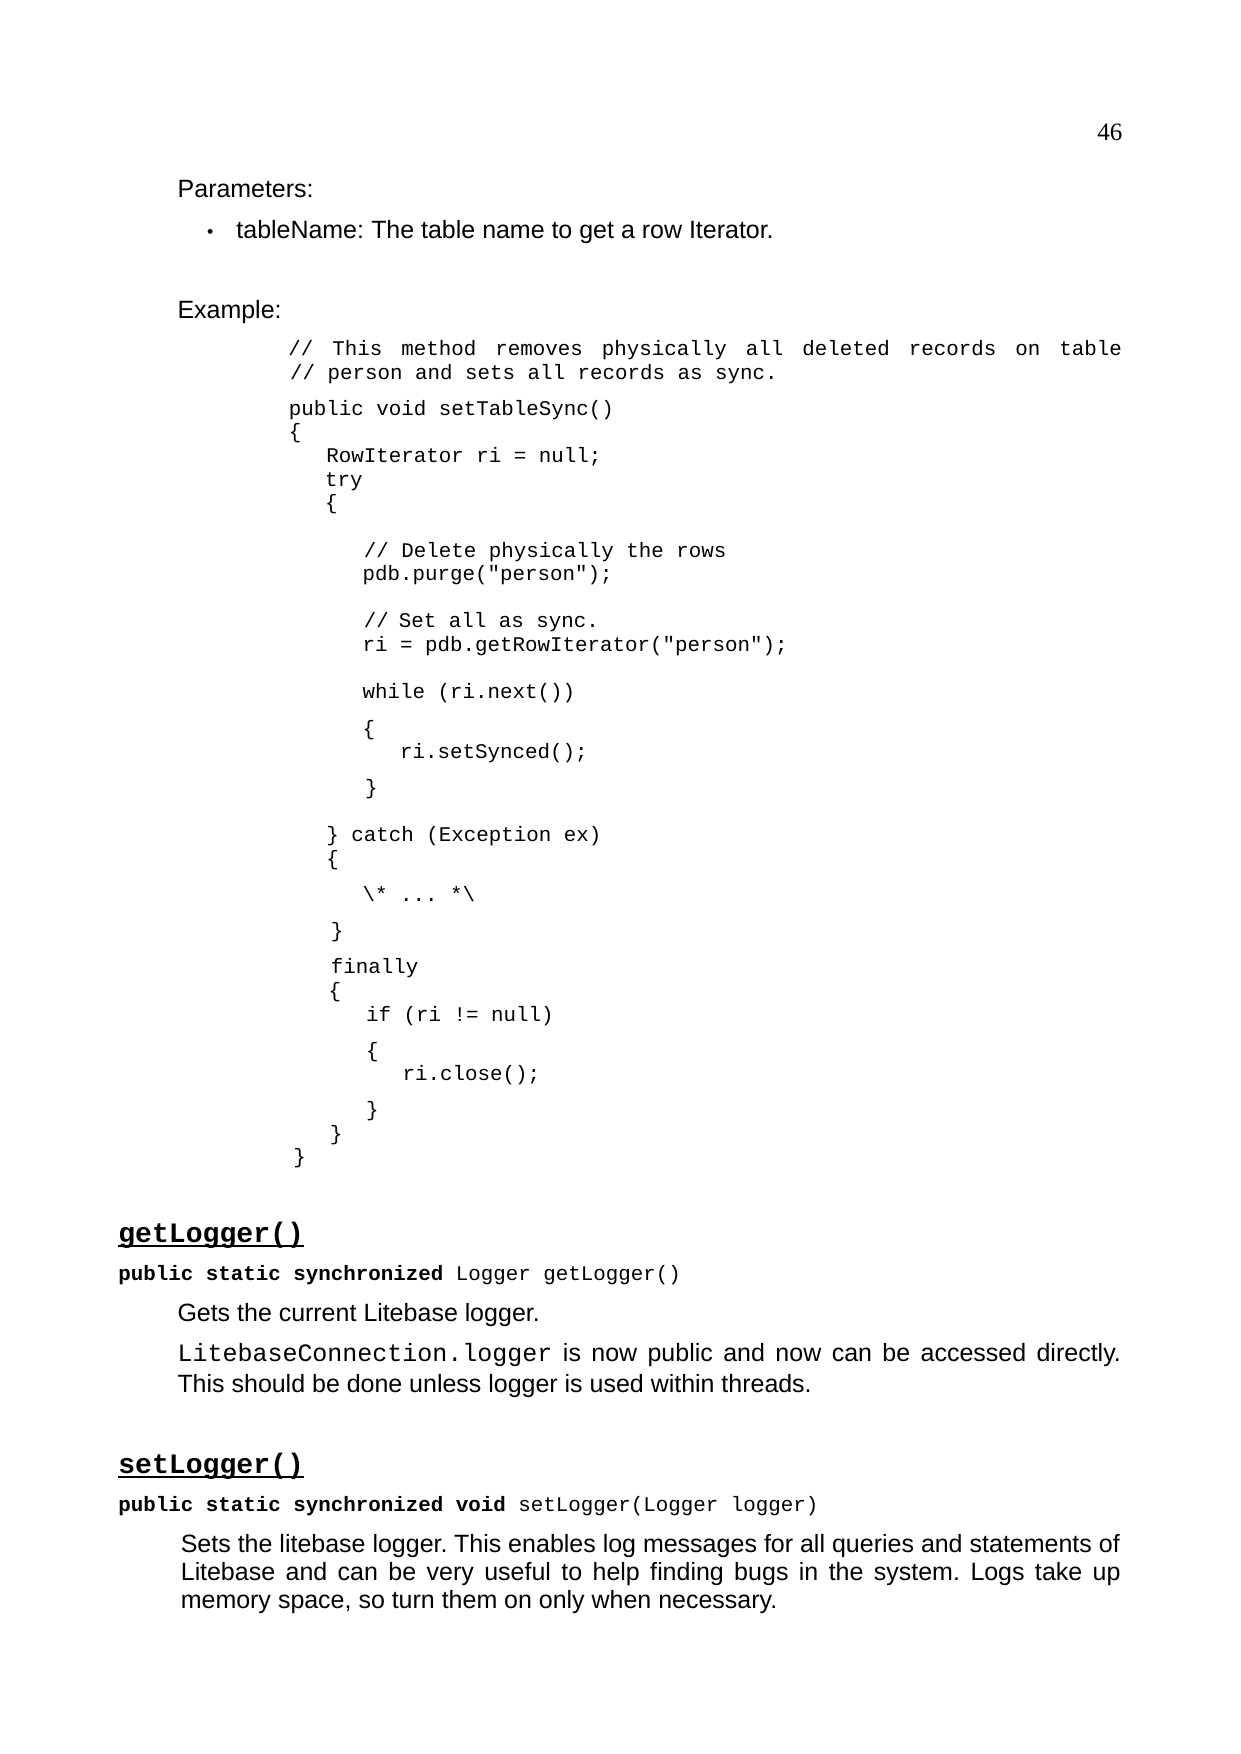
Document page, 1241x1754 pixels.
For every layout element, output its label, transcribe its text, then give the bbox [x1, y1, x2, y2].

subtitle setLogger() [118, 1450, 1122, 1482]
text // This method removes physically all deleted records on table // person and sets all records as sync. [177, 337, 1122, 385]
text public void setTableSync() { RowIterator ri = null; try { // Delete physically the rows pdb.purge("person"); // Set all as sync. ri = pdb.getRowIterator("person"); while (ri.next()) [177, 398, 1122, 705]
list Example: [177, 296, 1122, 324]
text } } catch (Exception ex) { [177, 777, 1122, 872]
text } [118, 920, 1122, 944]
text public static synchronized Logger getLogger() [118, 1263, 1122, 1287]
list Parameters: [118, 175, 1122, 203]
text \* ... *\ [177, 884, 1122, 908]
list Sets the litebase logger. This enables log messages for all queries and statements of Litebase and can be very useful to help finding bugs in the system. Logs take up memory space, so turn them on only when necessary. [181, 1530, 1122, 1614]
list LitebaseConnection.logger is now public and now can be accessed directly. This should be done unless logger is used within threads. [177, 1339, 1122, 1397]
text { ri.close(); [118, 1039, 1122, 1087]
text finally { if (ri != null) [118, 956, 1122, 1027]
list Gets the current Litebase logger. [177, 1299, 1122, 1327]
text { ri.setSynced(); [177, 717, 1122, 765]
list tableName: The table name to get a row Iterator. [207, 216, 1122, 243]
subtitle getLogger() [118, 1219, 1122, 1251]
text } } } [118, 1099, 1122, 1170]
list public static synchronized void setLogger(Logger logger) [118, 1494, 1122, 1518]
